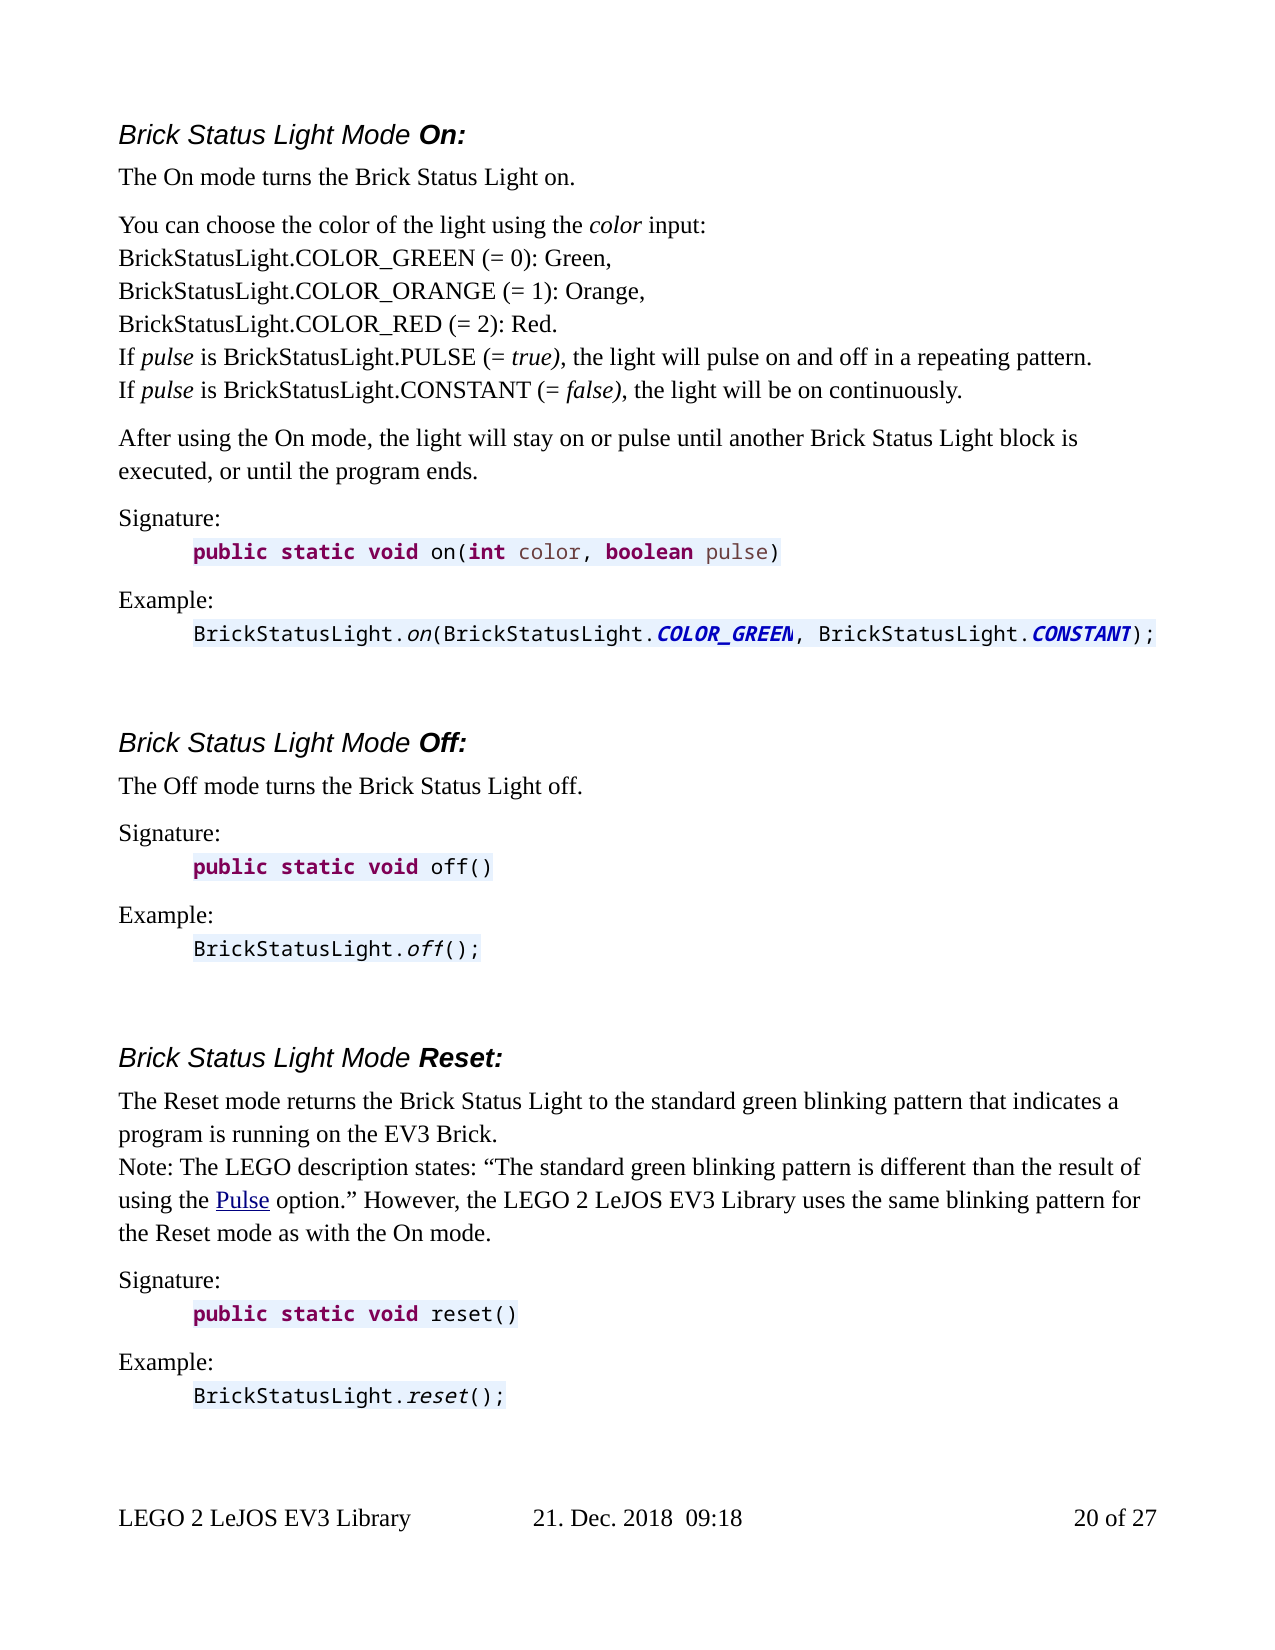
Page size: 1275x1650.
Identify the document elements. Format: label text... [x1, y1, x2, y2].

subtitle Brick Status Light Mode Off: [118, 726, 1157, 758]
text The On mode turns the Brick Status Light on. [118, 162, 1157, 191]
subtitle Brick Status Light Mode On: [118, 118, 1157, 150]
text Signature: public static void on(int color, boolean pulse) [118, 503, 1157, 566]
text Example: BrickStatusLight.on(BrickStatusLight.COLOR_GREEN, BrickStatusLight.CONSTANT); [118, 585, 1157, 647]
text Example: BrickStatusLight.off(); [118, 900, 1157, 962]
text After using the On mode, the light will stay on or pulse until another Brick Status Light block is executed, or until the program ends. [118, 423, 1157, 484]
text The Reset mode returns the Brick Status Light to the standard green blinking pattern that indicates a program is running on the EV3 Brick. Note: The LEGO description states: “The standard green blinking pattern is different than the result of using the Pulse option.” However, the LEGO 2 LeJOS EV3 Library uses the same blinking pattern for the Reset mode as with the On mode. [118, 1086, 1157, 1247]
text You can choose the color of the light using the color input: BrickStatusLight.COLOR_GREEN (= 0): Green, BrickStatusLight.COLOR_ORANGE (= 1): Orange, BrickStatusLight.COLOR_RED (= 2): Red. If pulse is BrickStatusLight.PULSE (= true), the light will pulse on and off in a repeating pattern. If pulse is BrickStatusLight.CONSTANT (= false), the light will be on continuously. [118, 210, 1157, 404]
subtitle Brick Status Light Mode Reset: [118, 1041, 1157, 1073]
text Signature: public static void reset() [118, 1266, 1157, 1328]
text The Off mode turns the Brick Status Light off. [118, 771, 1157, 799]
text Example: BrickStatusLight.reset(); [118, 1347, 1157, 1409]
text Signature: public static void off() [118, 818, 1157, 881]
